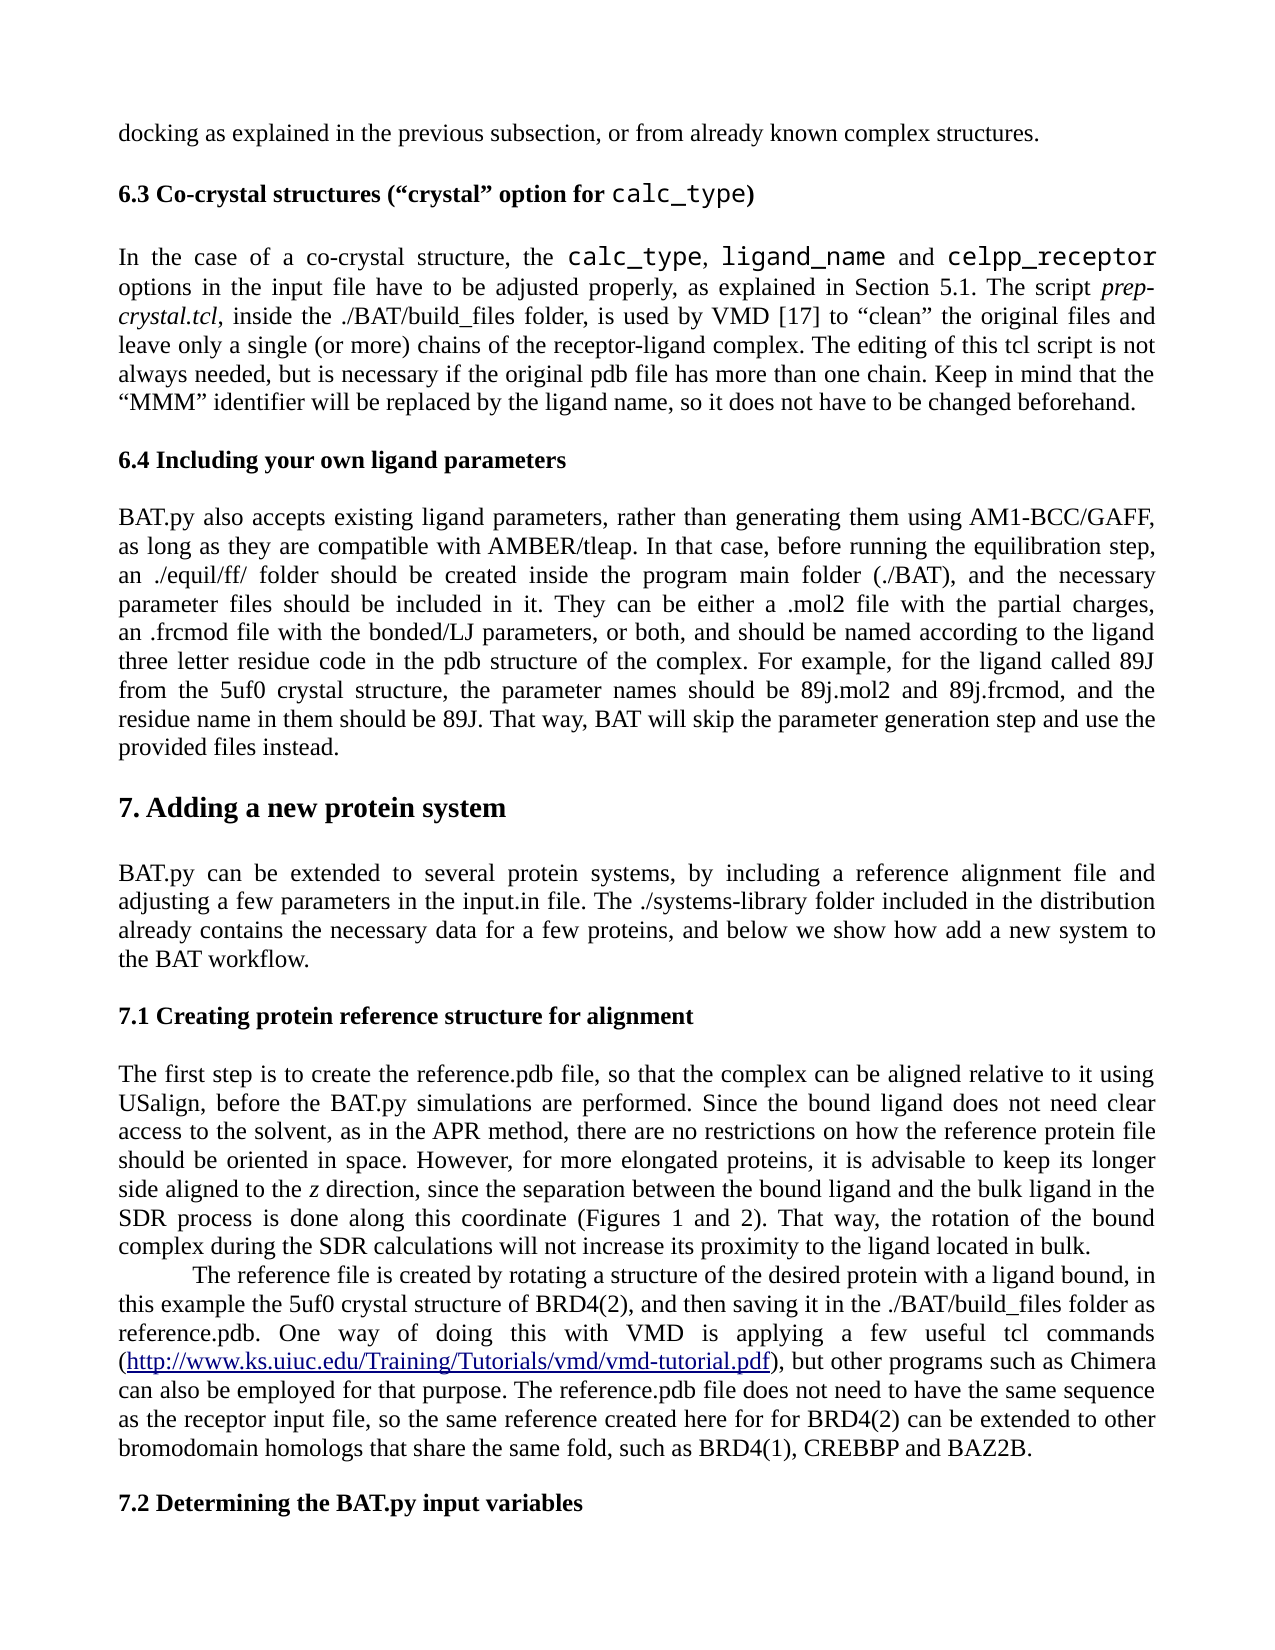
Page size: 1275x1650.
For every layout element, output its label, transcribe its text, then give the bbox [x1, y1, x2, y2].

text 6.3 Co-crystal structures (“crystal” option for calc_type) [118, 176, 1157, 210]
text BAT.py also accepts existing ligand parameters, rather than generating them using AM1-BCC/GAFF, as long as they are compatible with AMBER/tleap. In that case, before running the equilibration step, an ./equil/ff/ folder should be created inside the program main folder (./BAT), and the necessary parameter files should be included in it. They can be either a .mol2 file with the partial charges, an .frcmod file with the bonded/LJ parameters, or both, and should be named according to the ligand three letter residue code in the pdb structure of the complex. For example, for the ligand called 89J from the 5uf0 crystal structure, the parameter names should be 89j.mol2 and 89j.frcmod, and the residue name in them should be 89J. That way, BAT will skip the parameter generation step and use the provided files instead. [118, 502, 1157, 761]
text 6.4 Including your own ligand parameters [118, 445, 1157, 474]
text BAT.py can be extended to several protein systems, by including a reference alignment file and adjusting a few parameters in the input.in file. The ./systems-library folder included in the distribution already contains the necessary data for a few proteins, and below we show how add a new system to the BAT workflow. [118, 858, 1157, 973]
text 7.2 Determining the BAT.py input variables [118, 1488, 1157, 1516]
text In the case of a co-crystal structure, the calc_type, ligand_name and celpp_receptor options in the input file have to be adjusted properly, as explained in Section 5.1. The script prep-crystal.tcl, inside the ./BAT/build_files folder, is used by VMD [17] to “clean” the original files and leave only a single (or more) chains of the receptor-ligand complex. The editing of this tcl script is not always needed, but is necessary if the original pdb file has more than one chain. Keep in mind that the “MMM” identifier will be replaced by the ligand name, so it does not have to be changed beforehand. [118, 238, 1157, 416]
text docking as explained in the previous subsection, or from already known complex structures. [118, 118, 1157, 147]
text The first step is to create the reference.pdb file, so that the complex can be aligned relative to it using USalign, before the BAT.py simulations are performed. Since the bound ligand does not need clear access to the solvent, as in the APR method, there are no restrictions on how the reference protein file should be oriented in space. However, for more elongated proteins, it is advisable to keep its longer side aligned to the z direction, since the separation between the bound ligand and the bulk ligand in the SDR process is done along this coordinate (Figures 1 and 2). That way, the rotation of the bound complex during the SDR calculations will not increase its proximity to the ligand located in bulk. [118, 1059, 1157, 1260]
text 7. Adding a new protein system [118, 790, 1157, 823]
text The reference file is created by rotating a structure of the desired protein with a ligand bound, in this example the 5uf0 crystal structure of BRD4(2), and then saving it in the ./BAT/build_files folder as reference.pdb. One way of doing this with VMD is applying a few useful tcl commands (http://www.ks.uiuc.edu/Training/Tutorials/vmd/vmd-tutorial.pdf), but other programs such as Chimera can also be employed for that purpose. The reference.pdb file does not need to have the same sequence as the receptor input file, so the same reference created here for for BRD4(2) can be extended to other bromodomain homologs that share the same fold, such as BRD4(1), CREBBP and BAZ2B. [118, 1260, 1157, 1461]
text 7.1 Creating protein reference structure for alignment [118, 1001, 1157, 1030]
